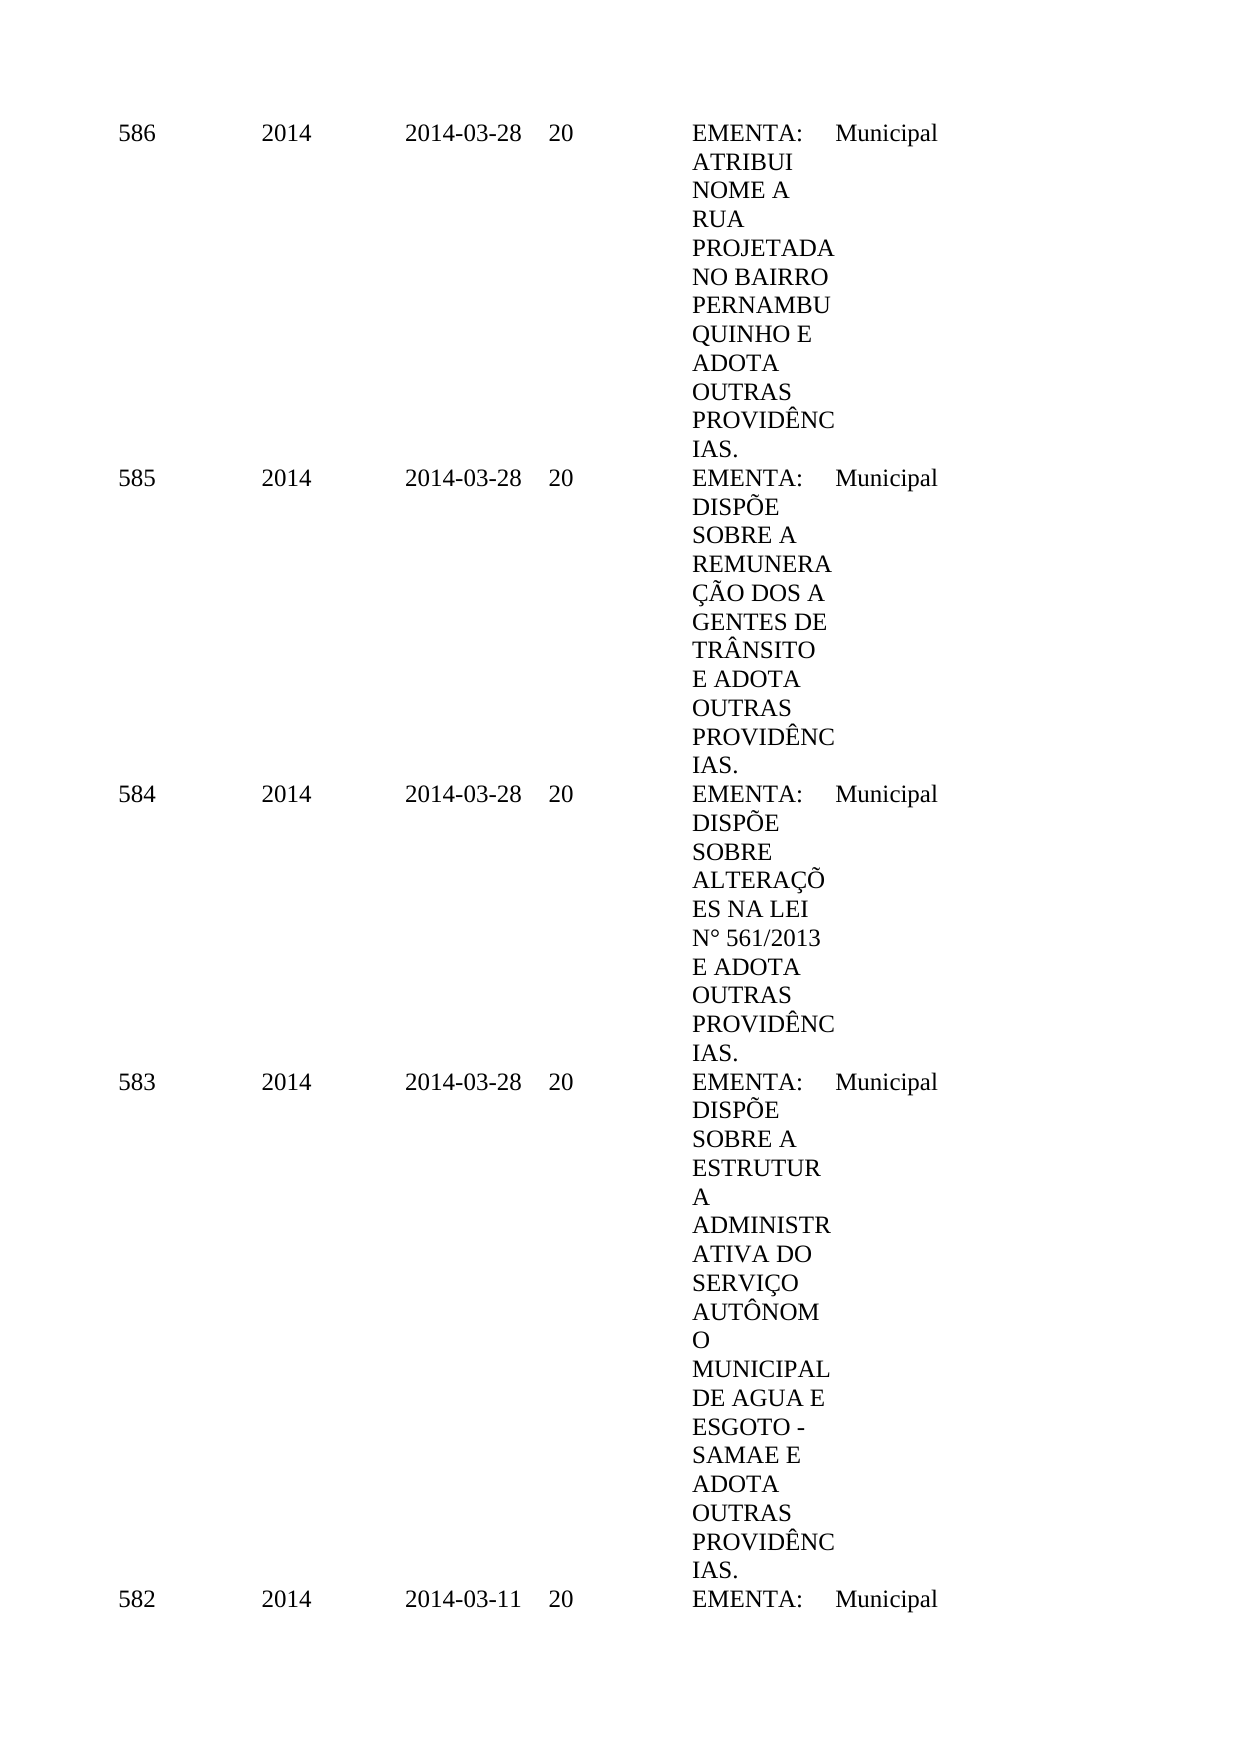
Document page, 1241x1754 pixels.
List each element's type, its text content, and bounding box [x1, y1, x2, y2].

table_cell [979, 463, 1122, 779]
table_cell [979, 118, 1122, 463]
table_cell EMENTA: DISPÕE SOBRE ALTERAÇÕES NA LEI N° 561/2013 E ADOTA OUTRAS PROVIDÊNCIAS. [692, 779, 835, 1067]
table_cell 2014 [261, 779, 405, 1067]
table_cell 20 [548, 1067, 692, 1584]
table_cell Municipal [835, 1067, 979, 1584]
table_cell 2014-03-28 [405, 118, 548, 463]
table_cell Municipal [835, 1584, 979, 1613]
table_cell 2014-03-28 [405, 1067, 548, 1584]
table_cell 2014 [261, 118, 405, 463]
table_cell 2014-03-28 [405, 779, 548, 1067]
table_cell [979, 779, 1122, 1067]
table_cell EMENTA: DISPÕE SOBRE A REMUNERAÇÃO DOS A GENTES DE TRÂNSITO E ADOTA OUTRAS PROVIDÊNCIAS. [692, 463, 835, 779]
table_cell 20 [548, 463, 692, 779]
table_cell 585 [118, 463, 261, 779]
table_cell EMENTA: ATRIBUI NOME A RUA PROJETADA NO BAIRRO PERNAMBUQUINHO E ADOTA OUTRAS PROVIDÊNCIAS. [692, 118, 835, 463]
table_cell 2014 [261, 1584, 405, 1613]
table_cell 20 [548, 779, 692, 1067]
table_cell EMENTA: [692, 1584, 835, 1613]
table_cell EMENTA: DISPÕE SOBRE A ESTRUTURA ADMINISTRATIVA DO SERVIÇO AUTÔNOMO MUNICIPAL DE AGUA E ESGOTO - SAMAE E ADOTA OUTRAS PROVIDÊNCIAS. [692, 1067, 835, 1584]
table_cell [979, 1067, 1122, 1584]
table_cell 2014-03-11 [405, 1584, 548, 1613]
table_cell Municipal [835, 779, 979, 1067]
table_cell Municipal [835, 118, 979, 463]
table_cell 2014 [261, 1067, 405, 1584]
table_cell Municipal [835, 463, 979, 779]
table_cell 2014 [261, 463, 405, 779]
table_cell 2014-03-28 [405, 463, 548, 779]
table_cell 20 [548, 1584, 692, 1613]
table_cell 584 [118, 779, 261, 1067]
table_cell 583 [118, 1067, 261, 1584]
table_cell 582 [118, 1584, 261, 1613]
table_cell 586 [118, 118, 261, 463]
table_cell 20 [548, 118, 692, 463]
table_cell [979, 1584, 1122, 1613]
